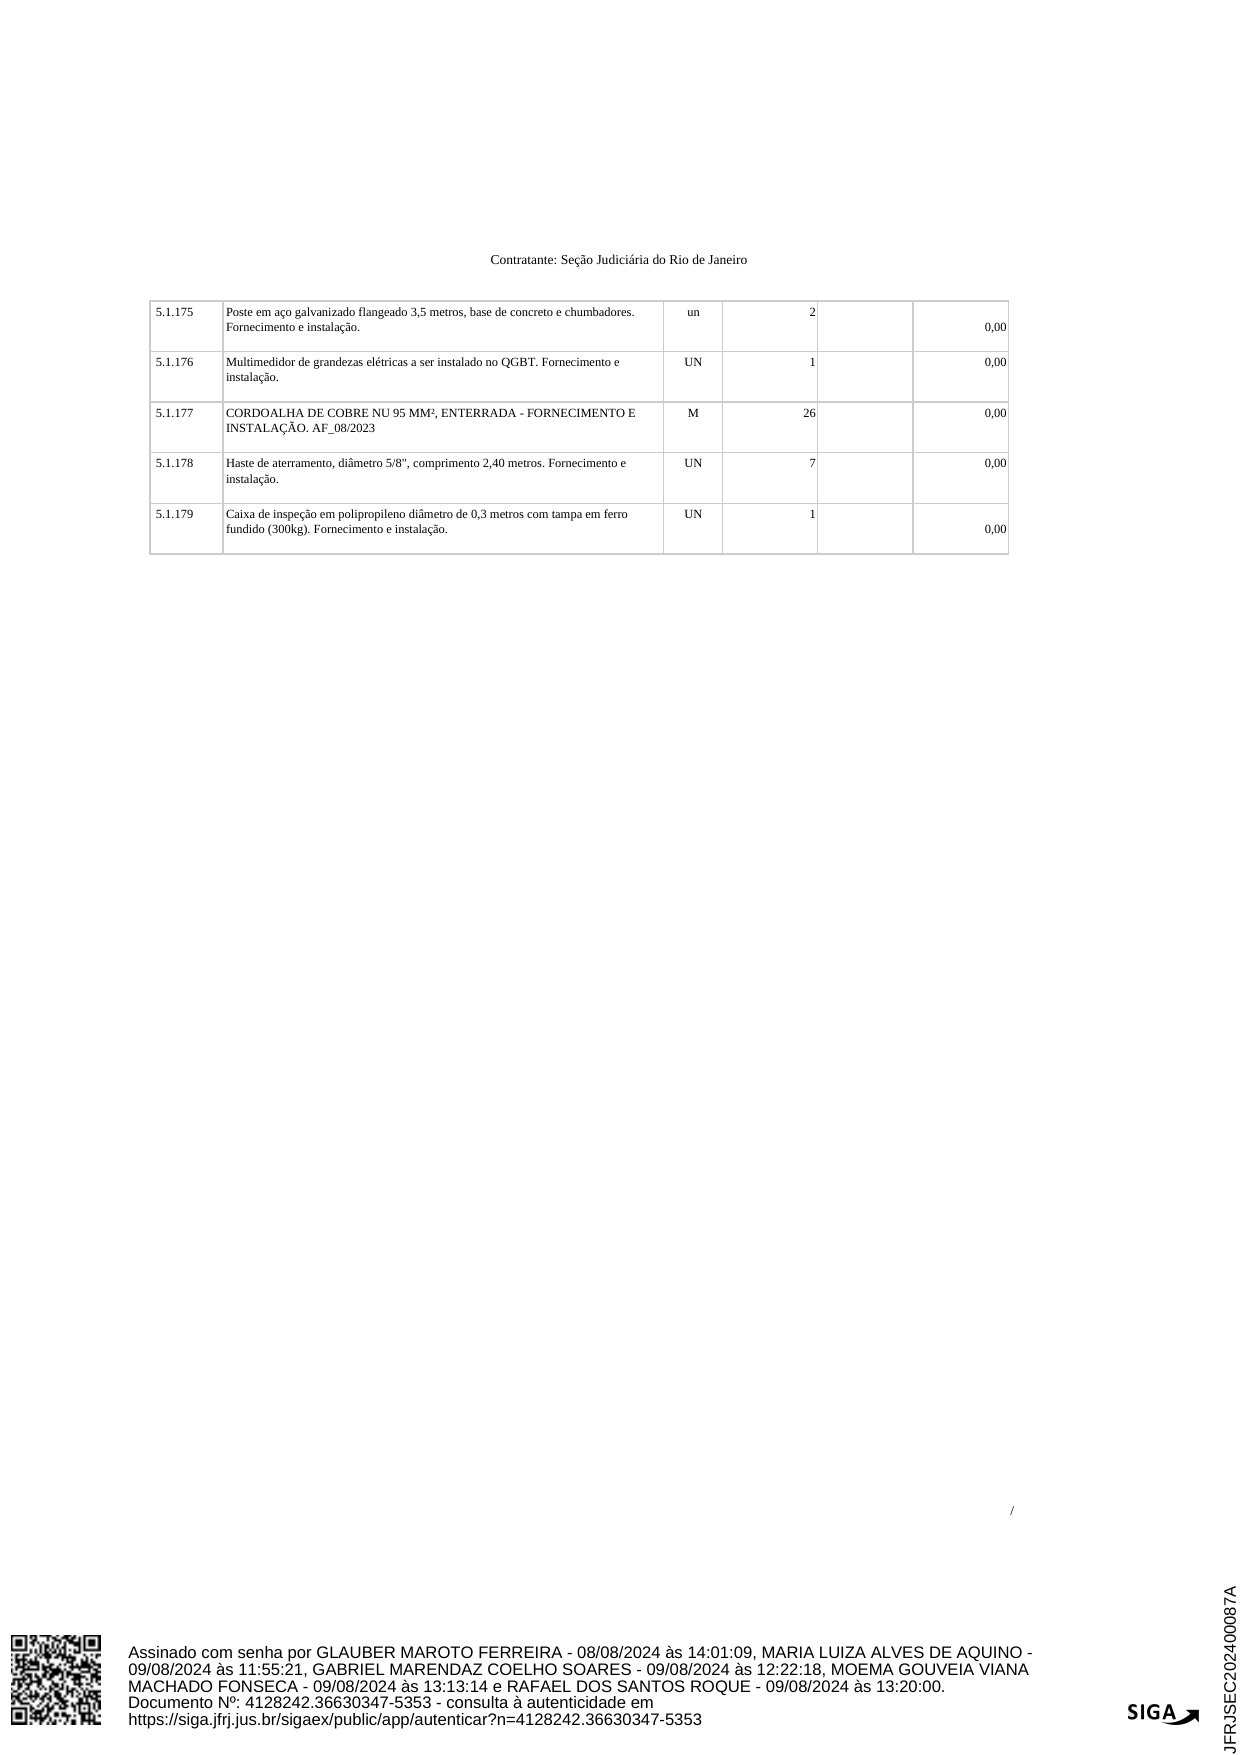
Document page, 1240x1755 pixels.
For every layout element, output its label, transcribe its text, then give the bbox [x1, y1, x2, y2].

table_cell Haste de aterramento, diâmetro 5/8", comprimento 2,40 metros. Fornecimento e instalação. [224, 453, 663, 502]
table_cell 5.1.175 [151, 302, 222, 351]
table_cell 5.1.177 [151, 403, 222, 452]
table_cell 0,00 [914, 403, 1008, 452]
table_cell un [664, 302, 722, 351]
table_cell 0,00 [914, 352, 1008, 401]
table_cell [818, 504, 912, 553]
table_cell Caixa de inspeção em polipropileno diâmetro de 0,3 metros com tampa em ferro fundido (300kg). Fornecimento e instalação. [224, 504, 663, 553]
table_cell 2 [723, 302, 817, 351]
table_cell Multimedidor de grandezas elétricas a ser instalado no QGBT. Fornecimento e instalação. [224, 352, 663, 401]
table_cell 5.1.178 [151, 453, 222, 502]
table_cell CORDOALHA DE COBRE NU 95 MM², ENTERRADA - FORNECIMENTO E INSTALAÇÃO. AF_08/2023 [224, 403, 663, 452]
table_cell 1 [723, 352, 817, 401]
table_cell M [664, 403, 722, 452]
table_cell UN [664, 352, 722, 401]
table_cell 0,00 [914, 504, 1008, 553]
table_cell [818, 453, 912, 502]
table_cell 5.1.179 [151, 504, 222, 553]
table_cell 7 [723, 453, 817, 502]
table_cell Poste em aço galvanizado flangeado 3,5 metros, base de concreto e chumbadores. Fornecimento e instalação. [224, 302, 663, 351]
table_cell UN [664, 504, 722, 553]
table_cell 0,00 [914, 453, 1008, 502]
table_cell UN [664, 453, 722, 502]
table_cell 26 [723, 403, 817, 452]
table_cell [818, 403, 912, 452]
table_cell 5.1.176 [151, 352, 222, 401]
table_cell [818, 352, 912, 401]
table_cell 1 [723, 504, 817, 553]
table_cell [818, 302, 912, 351]
table_cell 0,00 [914, 302, 1008, 351]
